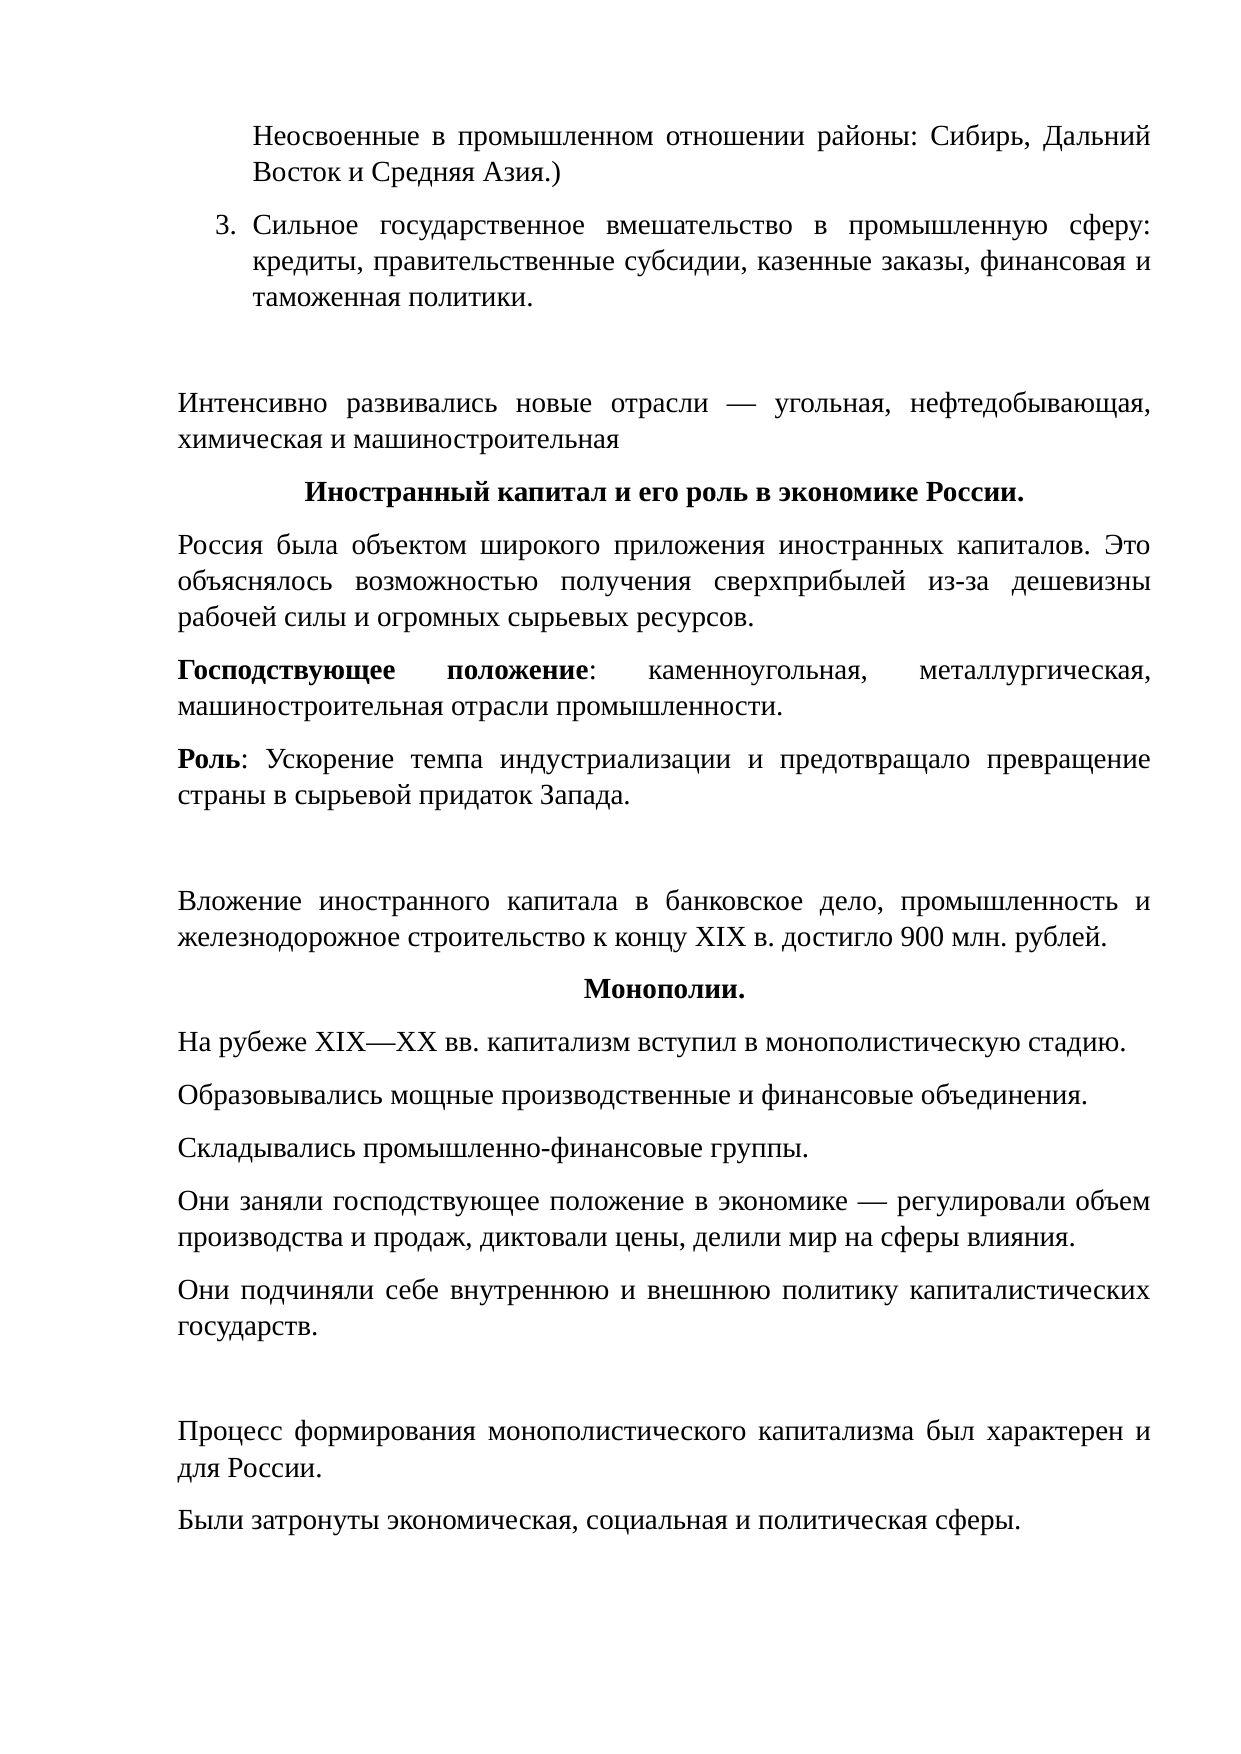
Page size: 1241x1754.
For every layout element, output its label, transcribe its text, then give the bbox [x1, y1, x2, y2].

list Неосвоенные в промышленном отношении районы: Сибирь, Дальний Восток и Средняя Азия.) [215, 118, 1152, 188]
text Они подчиняли себе внутреннюю и внешнюю политику капиталистических государств. [177, 1272, 1152, 1341]
text Роль: Ускорение темпа индустриализации и предотвращало превращение страны в сырьевой придаток Запада. [177, 741, 1152, 811]
text На рубеже XIX—XX вв. капитализм вступил в монополистическую стадию. [177, 1024, 1152, 1058]
text Образовывались мощные производственные и финансовые объединения. [177, 1077, 1152, 1111]
text Россия была объектом широкого приложения иностранных капиталов. Это объяснялось возможностью получения сверхприбылей из-за дешевизны рабочей силы и огромных сырьевых ресурсов. [177, 527, 1152, 633]
text Они заняли господствующее положение в экономике — регулировали объем производства и продаж, диктовали цены, делили мир на сферы влияния. [177, 1183, 1152, 1252]
text Были затронуты экономическая, социальная и политическая сферы. [177, 1502, 1152, 1536]
text Господствующее положение: каменноугольная, металлургическая, машиностроительная отрасли промышленности. [177, 652, 1152, 722]
text Интенсивно развивались новые отрасли — угольная, нефтедобывающая, химическая и машиностроительная [177, 385, 1152, 455]
text Иностранный капитал и его роль в экономике России. [177, 474, 1152, 507]
text Складывались промышленно-финансовые группы. [177, 1130, 1152, 1163]
list Сильное государственное вмешательство в промышленную сферу: кредиты, правительственные субсидии, казенные заказы, финансовая и таможенная политики. [215, 207, 1152, 313]
text Вложение иностранного капитала в банковское дело, промышленность и железнодорожное строительство к концу XIX в. достигло 900 млн. рублей. [177, 883, 1152, 952]
text Монополии. [177, 972, 1152, 1005]
text Процесс формирования монополистического капитализма был характерен и для России. [177, 1413, 1152, 1483]
